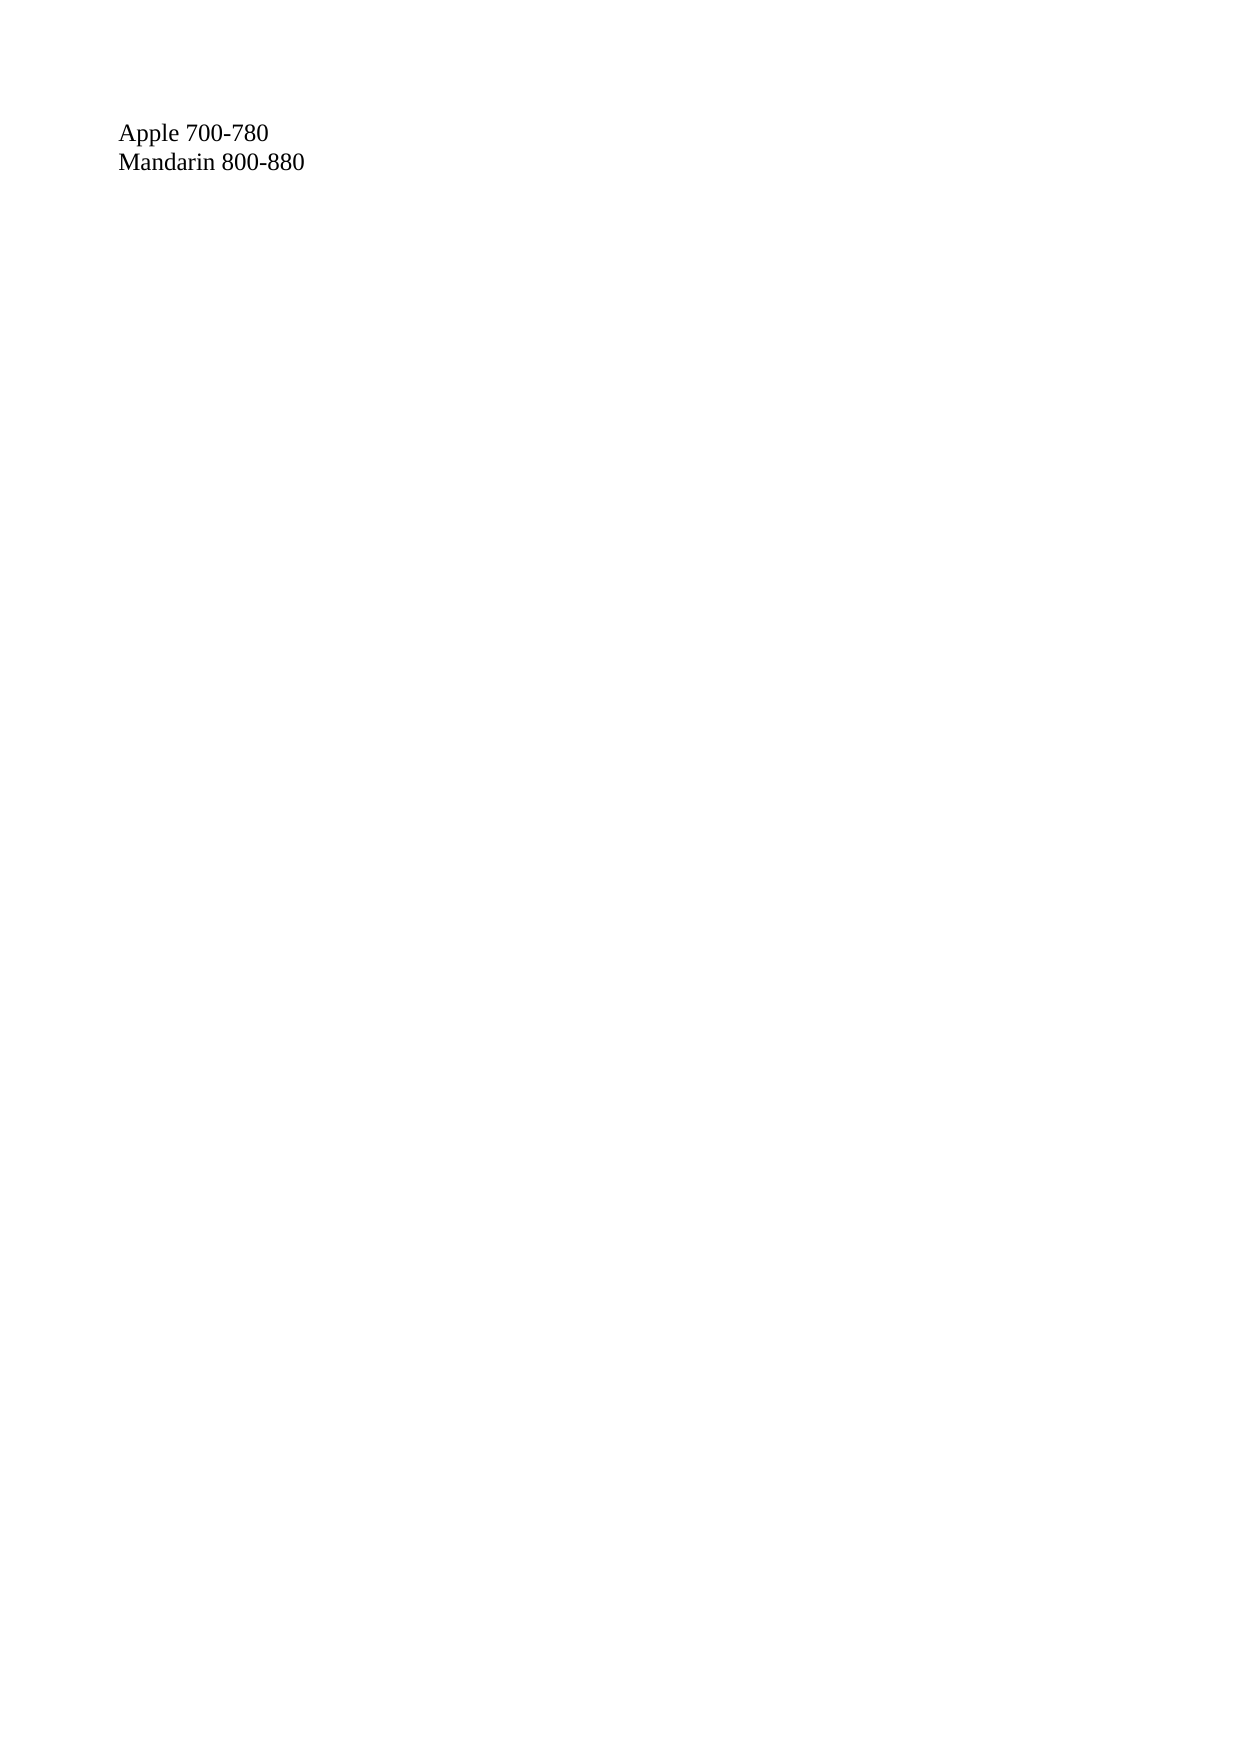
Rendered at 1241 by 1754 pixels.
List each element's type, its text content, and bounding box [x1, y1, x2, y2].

text Apple 700-780 [118, 118, 1122, 147]
text Mandarin 800-880 [118, 147, 1122, 176]
